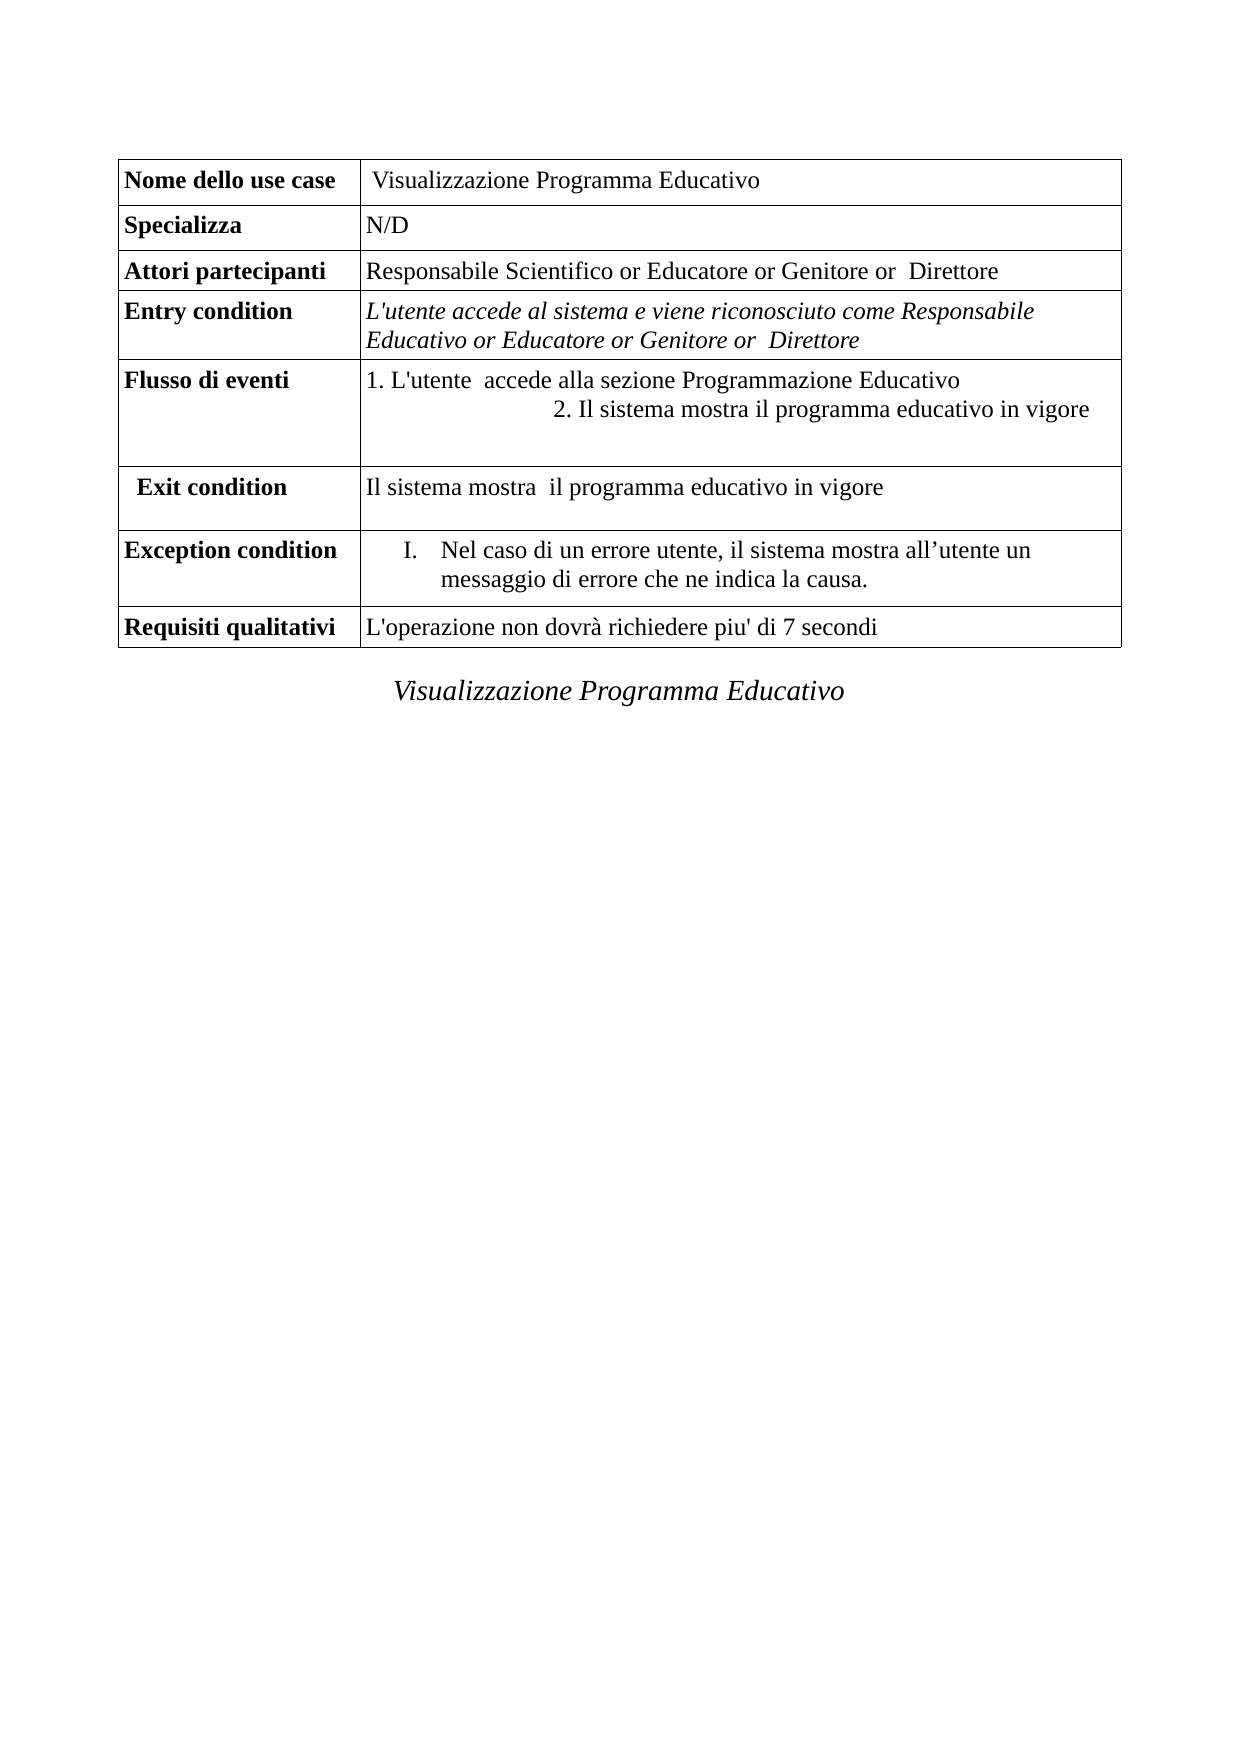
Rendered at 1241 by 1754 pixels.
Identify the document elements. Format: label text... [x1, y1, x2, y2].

table_cell Nel caso di un errore utente, il sistema mostra all’utente un messaggio di errore che ne indica la causa. [361, 531, 1121, 606]
table_cell Specializza [119, 206, 360, 250]
table_cell L'utente accede alla sezione Programmazione Educativo 2. Il sistema mostra il programma educativo in vigore [361, 360, 1121, 466]
table_cell L'utente accede al sistema e viene riconosciuto come Responsabile Educativo or Educatore or Genitore or Direttore [361, 291, 1121, 359]
table_cell Entry condition [119, 291, 360, 359]
table_header Visualizzazione Programma Educativo [361, 160, 1121, 205]
table_cell N/D [361, 206, 1121, 250]
text Visualizzazione Programma Educativo [118, 673, 1122, 707]
table_cell Attori partecipanti [119, 251, 360, 290]
table_cell Exit condition [119, 467, 360, 530]
table_cell Requisiti qualitativi [119, 607, 360, 647]
table_cell Responsabile Scientifico or Educatore or Genitore or Direttore [361, 251, 1121, 290]
table_cell L'operazione non dovrà richiedere piu' di 7 secondi [361, 607, 1121, 647]
table_cell Il sistema mostra il programma educativo in vigore [361, 467, 1121, 530]
table_cell Flusso di eventi [119, 360, 360, 466]
table_header Nome dello use case [119, 160, 360, 205]
table_cell Exception condition [119, 531, 360, 606]
